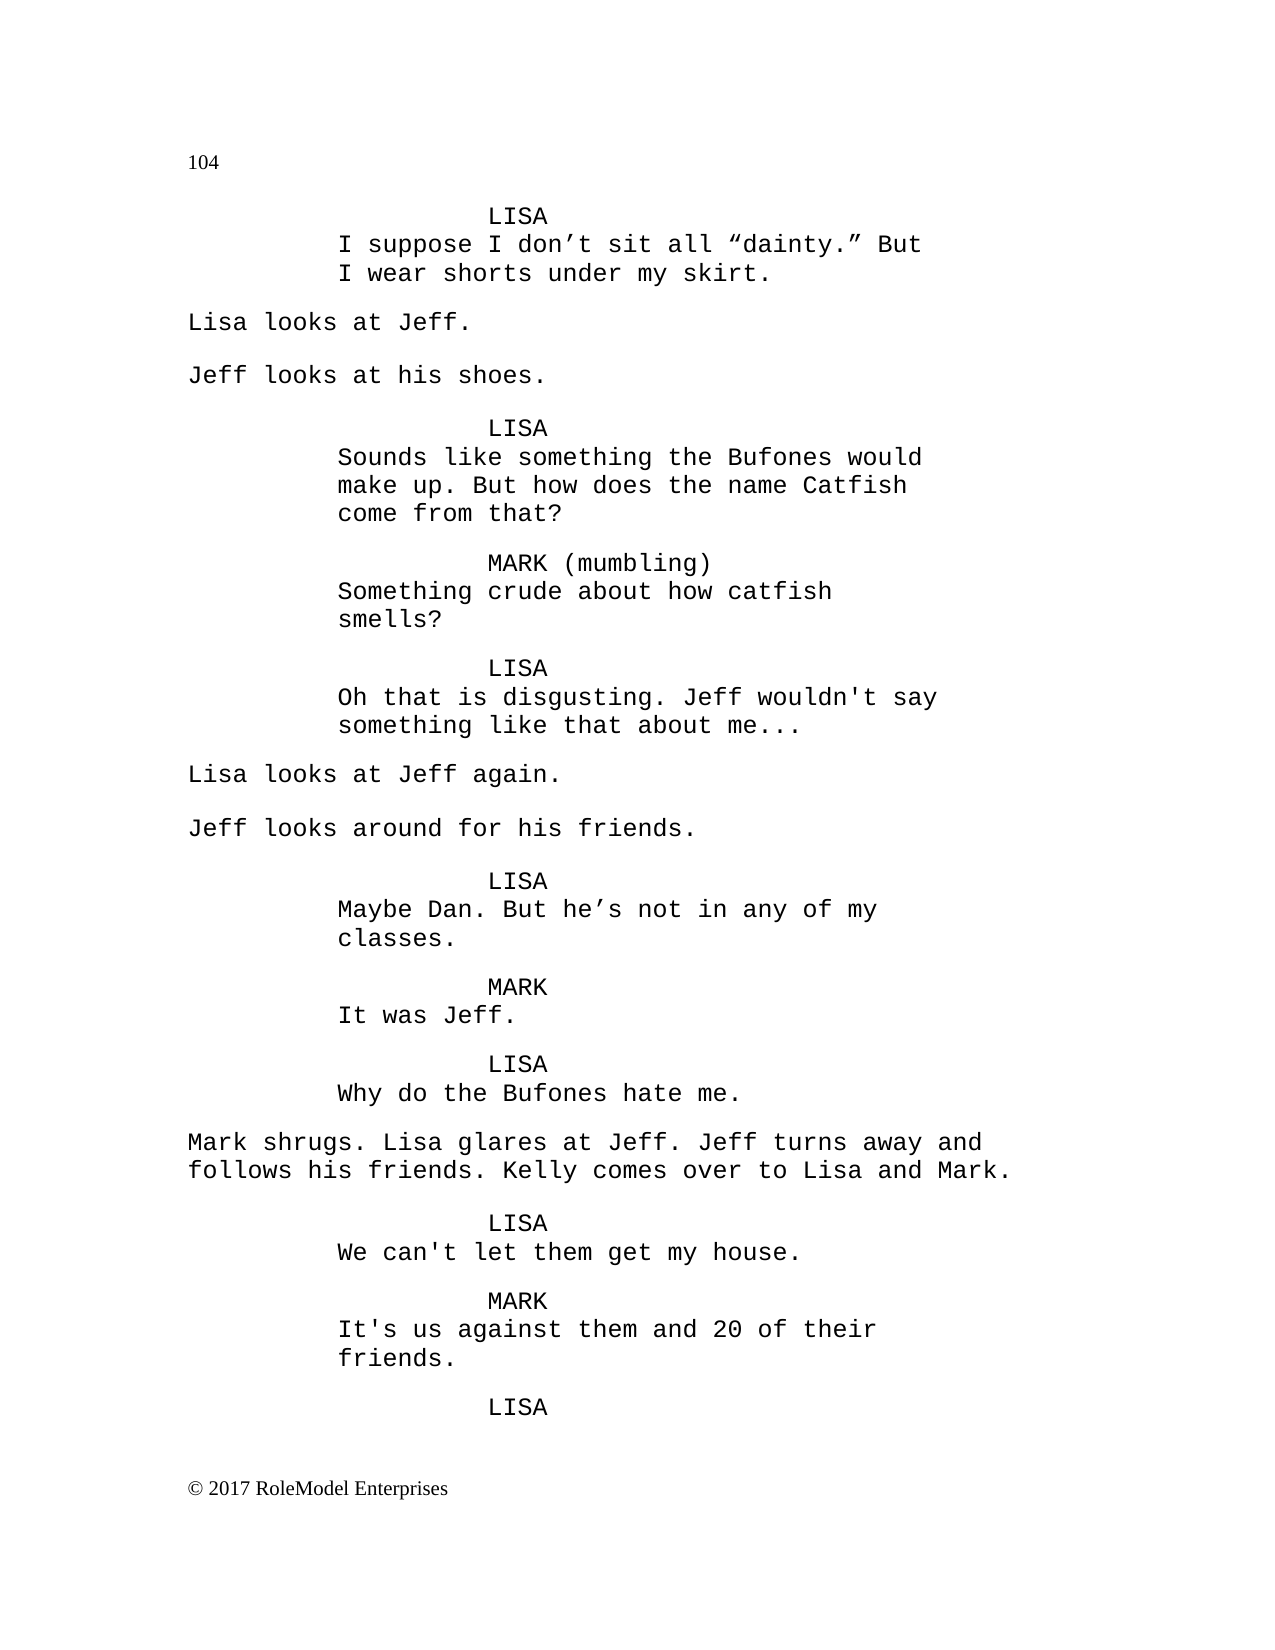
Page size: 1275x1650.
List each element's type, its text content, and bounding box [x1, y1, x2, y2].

text Maybe Dan. But he’s not in any of my classes. [337, 897, 937, 953]
text Sounds like something the Bufones would make up. But how does the name Catfish come from that? [337, 444, 937, 529]
text Jeff looks at his shoes. [187, 363, 1087, 391]
text LISA [187, 416, 1087, 444]
text MARK [187, 974, 1087, 1003]
text Jeff looks around for his friends. [187, 815, 1087, 843]
text It was Jeff. [337, 1003, 937, 1031]
text Lisa looks at Jeff again. [187, 762, 1087, 790]
text LISA [187, 1052, 1087, 1080]
text MARK [187, 1288, 1087, 1317]
text It's us against them and 20 of their friends. [337, 1317, 937, 1373]
text LISA [187, 1394, 1087, 1423]
text Something crude about how catfish smells? [337, 578, 937, 635]
text Oh that is disgusting. Jeff wouldn't say something like that about me... [337, 684, 937, 741]
text Mark shrugs. Lisa glares at Jeff. Jeff turns away and follows his friends. Kelly comes over to Lisa and Mark. [187, 1129, 1087, 1186]
text MARK (mumbling) [187, 550, 1087, 578]
text LISA [187, 203, 1087, 232]
text LISA [187, 868, 1087, 897]
text I suppose I don’t sit all “dainty.” But I wear shorts under my skirt. [337, 232, 937, 288]
text LISA [187, 1211, 1087, 1239]
text We can't let them get my house. [337, 1239, 937, 1268]
text LISA [187, 656, 1087, 684]
text Lisa looks at Jeff. [187, 309, 1087, 338]
text Why do the Bufones hate me. [337, 1080, 937, 1108]
